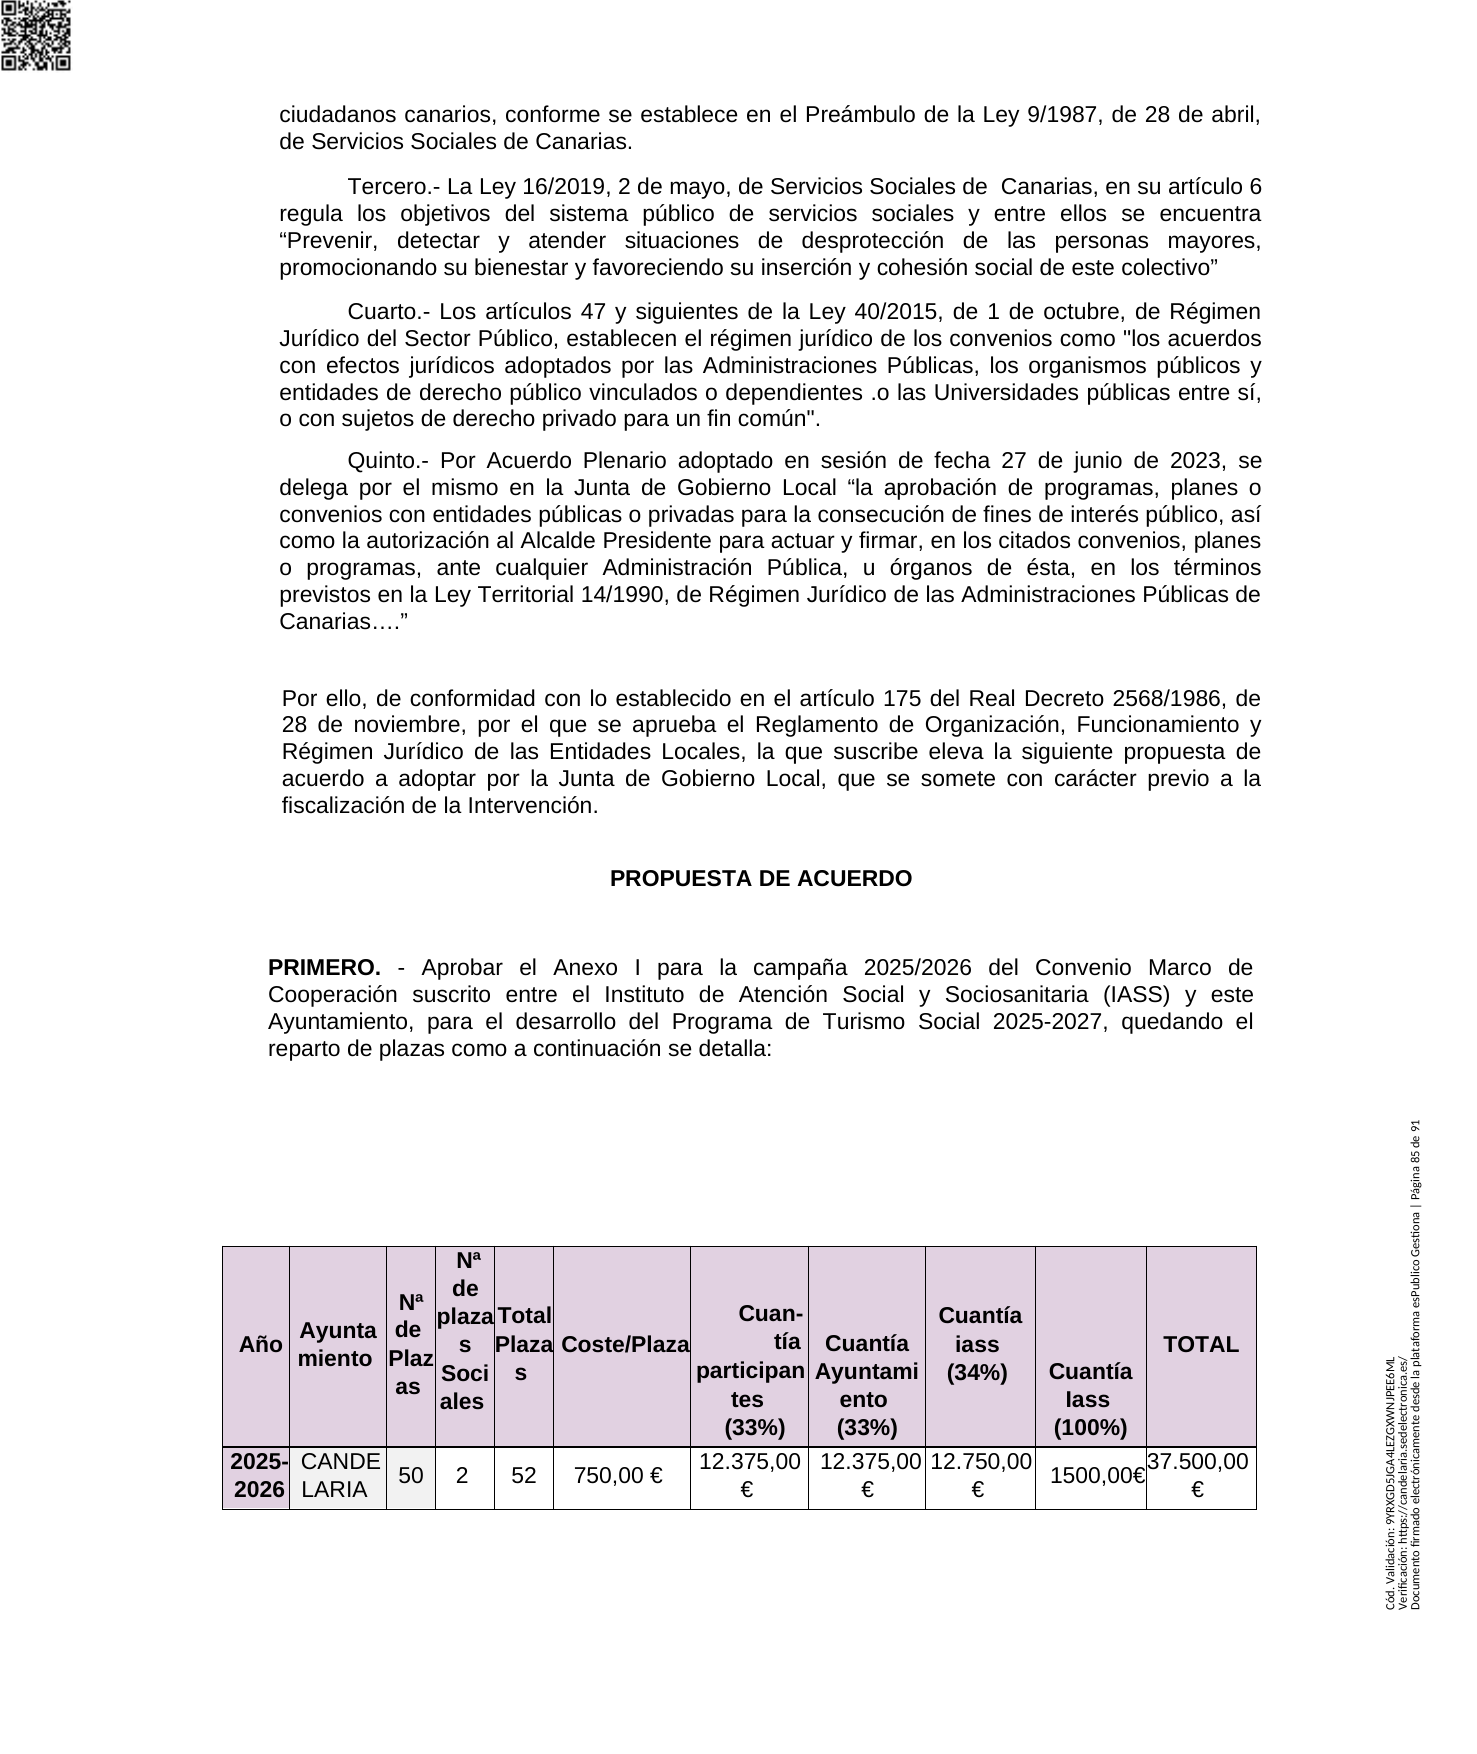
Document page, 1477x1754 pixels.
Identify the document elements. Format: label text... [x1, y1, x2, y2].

table_cell 2025- 2026 [223, 1448, 289, 1508]
table_cell 1500,00€ [1036, 1448, 1146, 1508]
table_cell 2 [436, 1448, 494, 1508]
table_header Cuantía Iass (100%) [1036, 1247, 1146, 1446]
table_header Nª de Plazas [387, 1247, 435, 1446]
text Por ello, de conformidad con lo establecido en el artículo 175 del Real Decreto 2568/1986, de 28 de noviembre, por el que se aprueba el Reglamento de Organización, Funcionamiento y Régimen Jurídico de las Entidades Locales, la que suscribe eleva la siguiente propuesta de acuerdo a adoptar por la Junta de Gobierno Local, que se somete con carácter previo a la fiscalización de la Intervención. [282, 684, 1262, 818]
table_header TOTAL [1147, 1247, 1256, 1446]
table_cell 52 [495, 1448, 553, 1508]
table_cell 37.500,00 € [1147, 1448, 1256, 1508]
text Tercero.- La Ley 16/2019, 2 de mayo, de Servicios Sociales de Canarias, en su artículo 6 regula los objetivos del sistema público de servicios sociales y entre ellos se encuentra “Prevenir, detectar y atender situaciones de desprotección de las personas mayores, promocionando su bienestar y favoreciendo su inserción y cohesión social de este colectivo” [279, 173, 1262, 280]
table_cell 12.375,00 € [691, 1448, 808, 1508]
table_header Cuantía Ayuntamiento (33%) [809, 1247, 925, 1446]
text ciudadanos canarios, conforme se establece en el Preámbulo de la Ley 9/1987, de 28 de abril, de Servicios Sociales de Canarias. [279, 101, 1263, 154]
table_header Nª de plazas Sociales [436, 1247, 494, 1446]
table_cell 750,00 € [554, 1448, 690, 1508]
table_header Cuantía iass (34%) [926, 1247, 1035, 1446]
text PRIMERO. - Aprobar el Anexo I para la campaña 2025/2026 del Convenio Marco de Cooperación suscrito entre el Instituto de Atención Social y Sociosanitaria (IASS) y este Ayuntamiento, para el desarrollo del Programa de Turismo Social 2025-2027, quedando el reparto de plazas como a continuación se detalla: [268, 954, 1254, 1061]
table_header Año [223, 1247, 289, 1446]
text Quinto.- Por Acuerdo Plenario adoptado en sesión de fecha 27 de junio de 2023, se delega por el mismo en la Junta de Gobierno Local “la aprobación de programas, planes o convenios con entidades públicas o privadas para la consecución de fines de interés público, así como la autorización al Alcalde Presidente para actuar y firmar, en los citados convenios, planes o programas, ante cualquier Administración Pública, u órganos de ésta, en los términos previstos en la Ley Territorial 14/1990, de Régimen Jurídico de las Administraciones Públicas de Canarias….” [279, 447, 1263, 634]
table_cell 50 [387, 1448, 435, 1508]
table_header Ayuntamiento [290, 1247, 386, 1446]
table_header Total Plazas [495, 1247, 553, 1446]
subtitle PROPUESTA DE ACUERDO [412, 864, 1116, 891]
table_cell CANDELARIA [290, 1448, 386, 1508]
table_header Coste/Plaza [554, 1247, 690, 1446]
table_cell 12.750,00 € [926, 1448, 1035, 1508]
text Cuarto.- Los artículos 47 y siguientes de la Ley 40/2015, de 1 de octubre, de Régimen Jurídico del Sector Público, establecen el régimen jurídico de los convenios como "los acuerdos con efectos jurídicos adoptados por las Administraciones Públicas, los organismos públicos y entidades de derecho público vinculados o dependientes .o las Universidades públicas entre sí, o con sujetos de derecho privado para un fin común". [279, 298, 1263, 432]
table_cell 12.375,00 € [809, 1448, 925, 1508]
table_header Cuan- tía participantes (33%) [691, 1247, 808, 1446]
